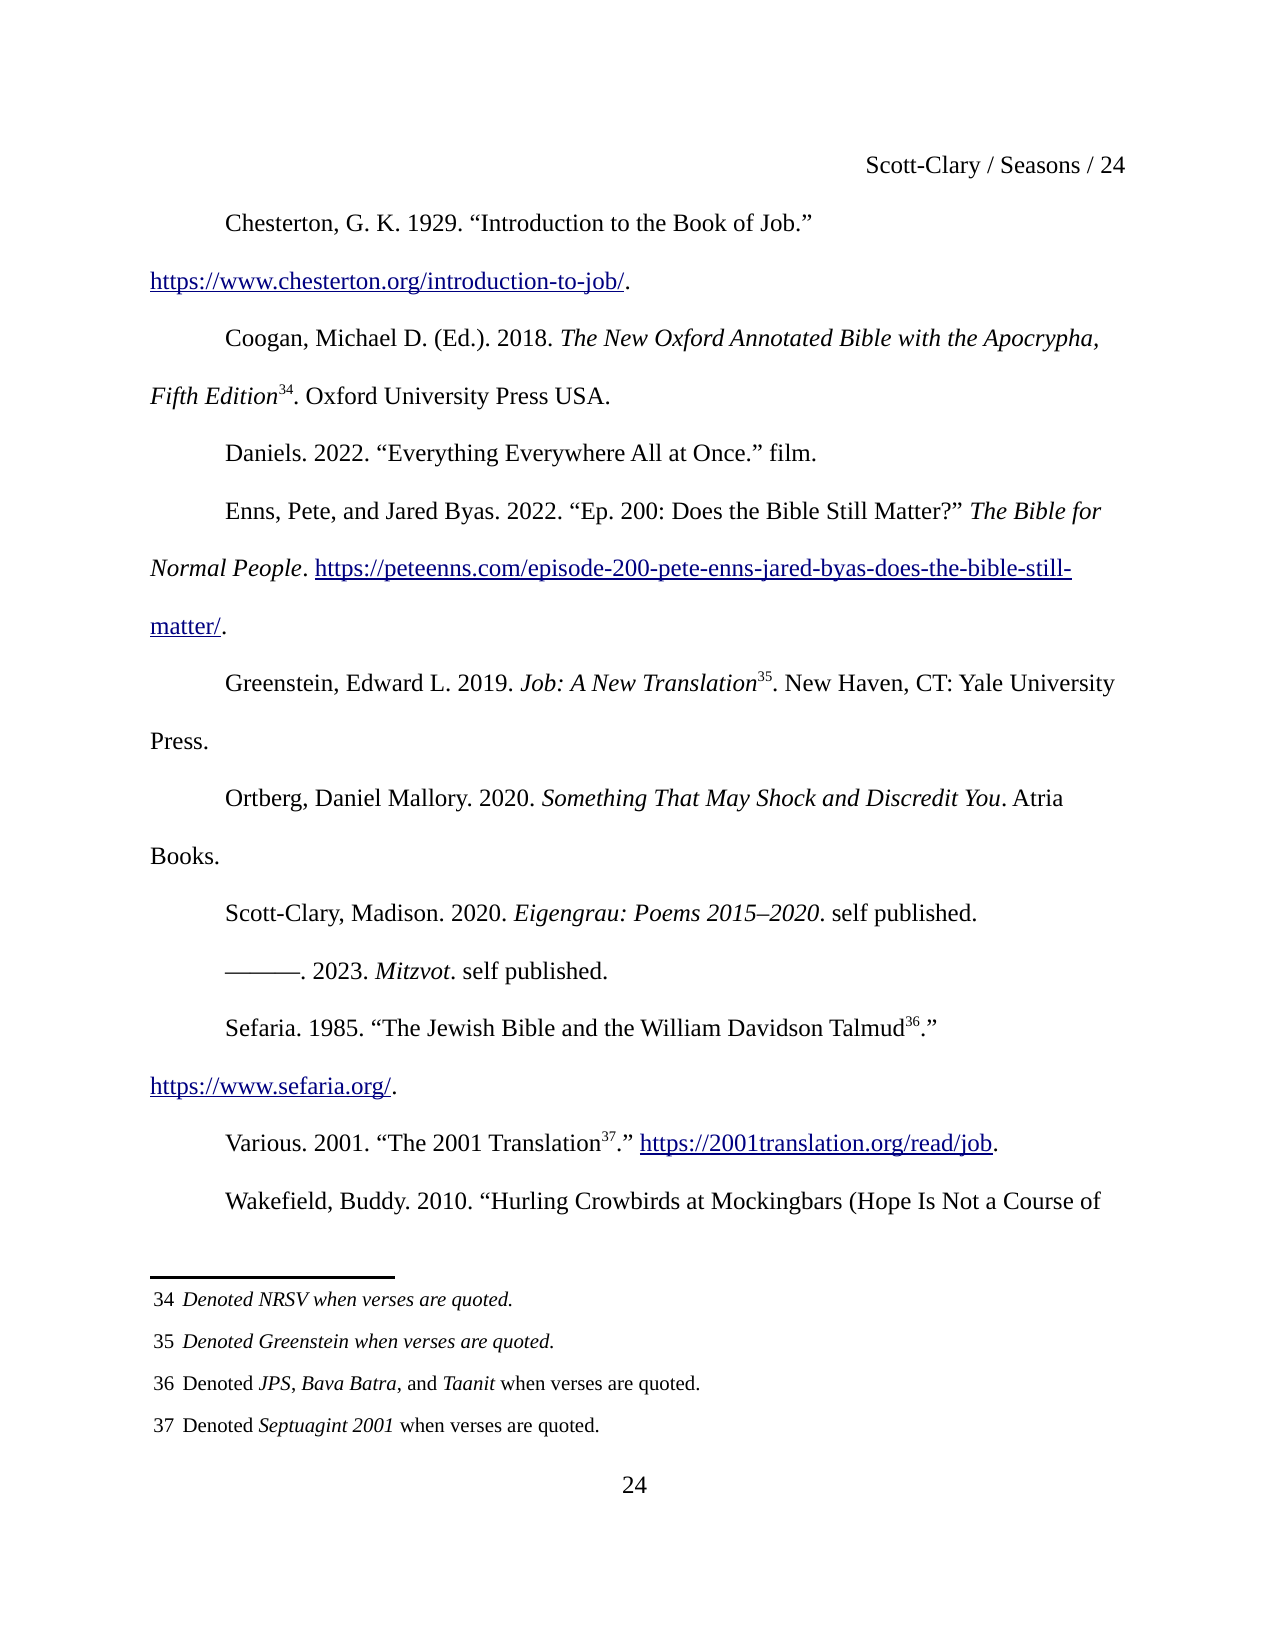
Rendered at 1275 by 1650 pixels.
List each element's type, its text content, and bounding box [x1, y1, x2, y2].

text Denoted Septuagint 2001 when verses are quoted. [150, 1410, 1125, 1440]
text Chesterton, G. K. 1929. “Introduction to the Book of Job.” https://www.chesterton.org/introduction-to-job/. [150, 208, 1125, 294]
text Wakefield, Buddy. 2010. “Hurling Crowbirds at Mockingbars (Hope Is Not a Course of [150, 1186, 1125, 1214]
text Coogan, Michael D. (Ed.). 2018. The New Oxford Annotated Bible with the Apocrypha, Fifth Edition. Oxford University Press USA. [150, 323, 1125, 409]
text Scott-Clary, Madison. 2020. Eigengrau: Poems 2015–2020. self published. [150, 898, 1125, 927]
text Greenstein, Edward L. 2019. Job: A New Translation. New Haven, CT: Yale University Press. [150, 668, 1125, 754]
text Denoted NRSV when verses are quoted. [150, 1284, 1125, 1314]
text Denoted Greenstein when verses are quoted. [150, 1326, 1125, 1356]
text Daniels. 2022. “Everything Everywhere All at Once.” film. [150, 438, 1125, 467]
text Sefaria. 1985. “The Jewish Bible and the William Davidson Talmud.” https://www.sefaria.org/. [150, 1013, 1125, 1099]
text Denoted JPS, Bava Batra, and Taanit when verses are quoted. [150, 1368, 1125, 1398]
text ———. 2023. Mitzvot. self published. [150, 956, 1125, 984]
text Ortberg, Daniel Mallory. 2020. Something That May Shock and Discredit You. Atria Books. [150, 783, 1125, 869]
text Enns, Pete, and Jared Byas. 2022. “Ep. 200: Does the Bible Still Matter?” The Bible for Normal People. https://peteenns.com/episode-200-pete-enns-jared-byas-does-the-bible-still-matter/. [150, 496, 1125, 639]
text Various. 2001. “The 2001 Translation.” https://2001translation.org/read/job. [150, 1128, 1125, 1157]
